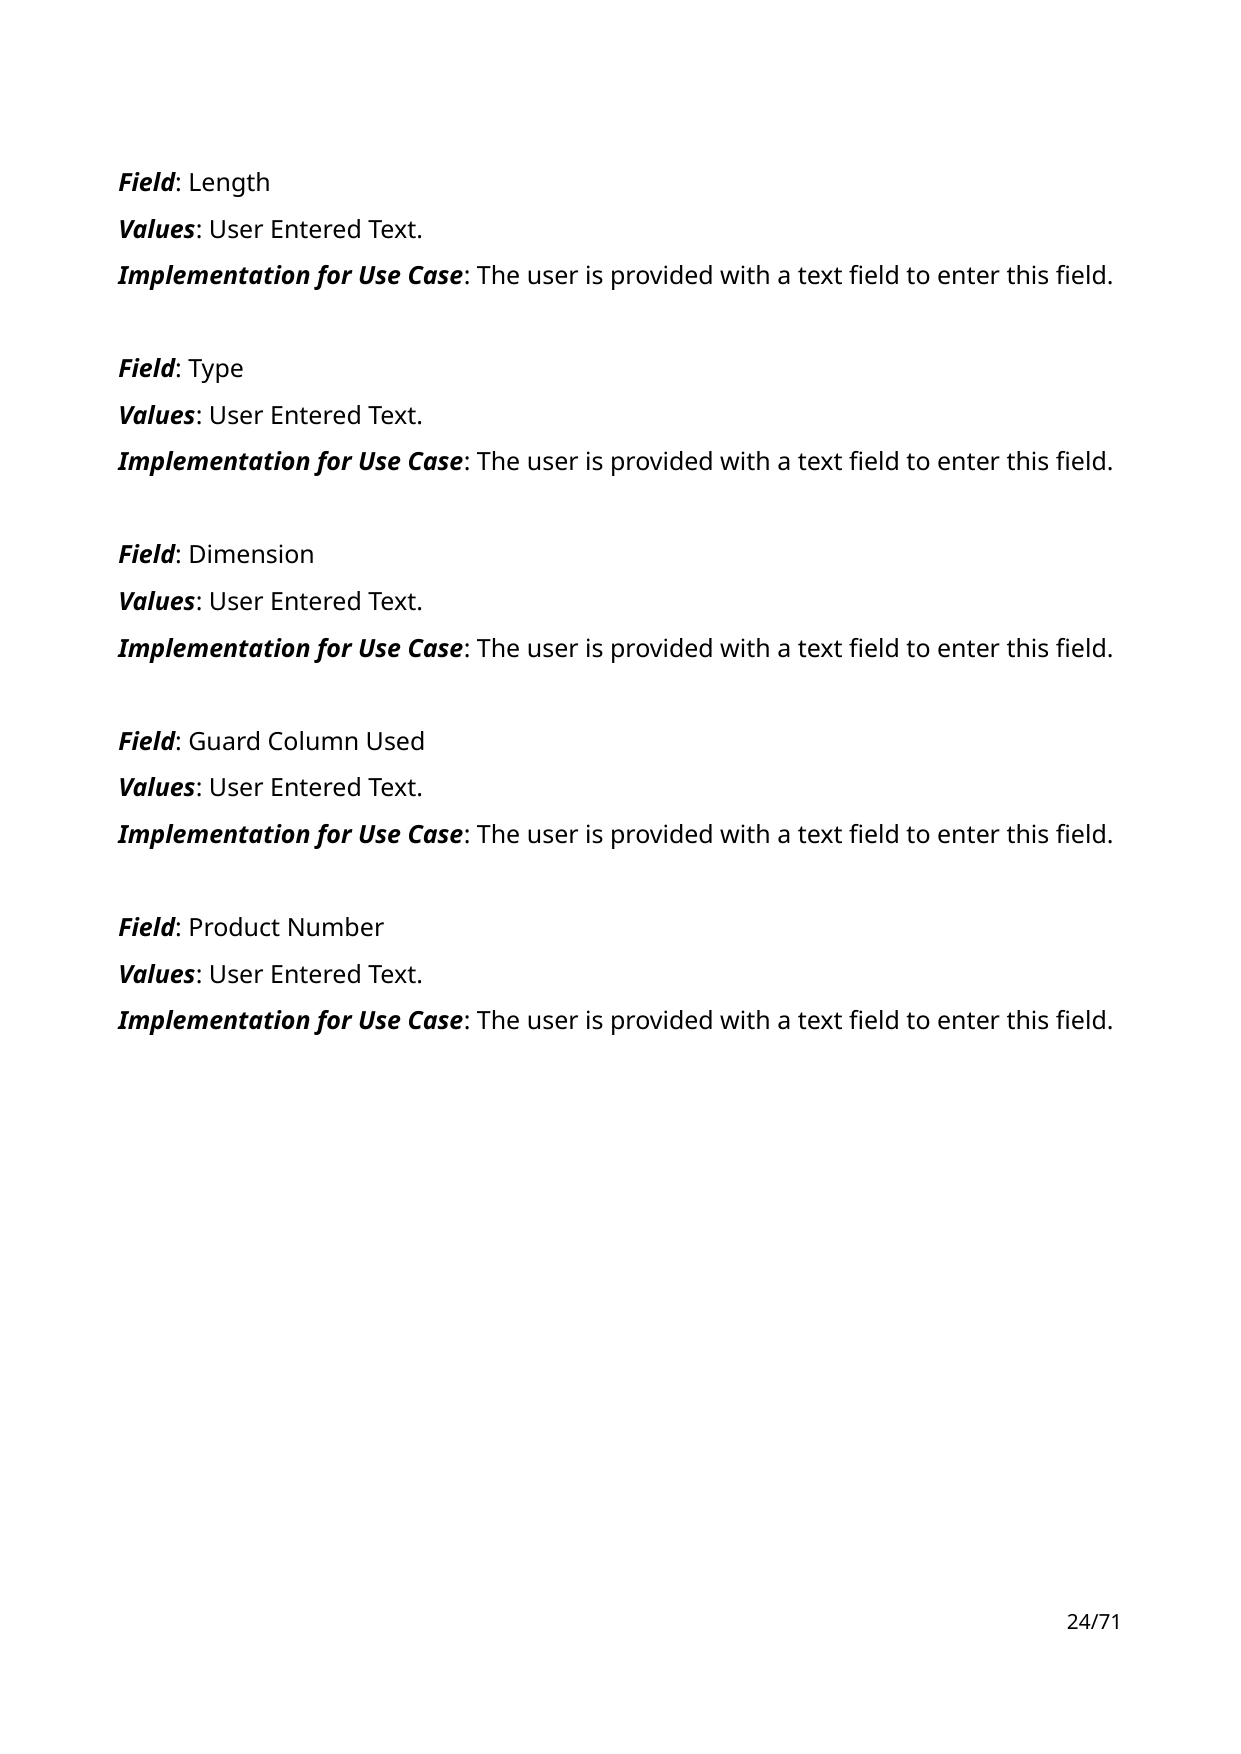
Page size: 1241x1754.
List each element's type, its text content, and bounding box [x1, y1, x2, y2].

text Implementation for Use Case: The user is provided with a text field to enter this field. [118, 630, 1122, 664]
text Values: User Entered Text. [118, 956, 1122, 990]
text Implementation for Use Case: The user is provided with a text field to enter this field. [118, 1003, 1122, 1037]
text Field: Dimension [118, 537, 1122, 571]
text Field: Guard Column Used [118, 723, 1122, 757]
text Values: User Entered Text. [118, 397, 1122, 432]
text Values: User Entered Text. [118, 584, 1122, 618]
text Field: Product Number [118, 910, 1122, 944]
text Implementation for Use Case: The user is provided with a text field to enter this field. [118, 817, 1122, 851]
text Field: Type [118, 351, 1122, 385]
text Field: Length [118, 165, 1122, 199]
text Implementation for Use Case: The user is provided with a text field to enter this field. [118, 444, 1122, 478]
text Implementation for Use Case: The user is provided with a text field to enter this field. [118, 258, 1122, 292]
text Values: User Entered Text. [118, 770, 1122, 804]
text Values: User Entered Text. [118, 211, 1122, 245]
